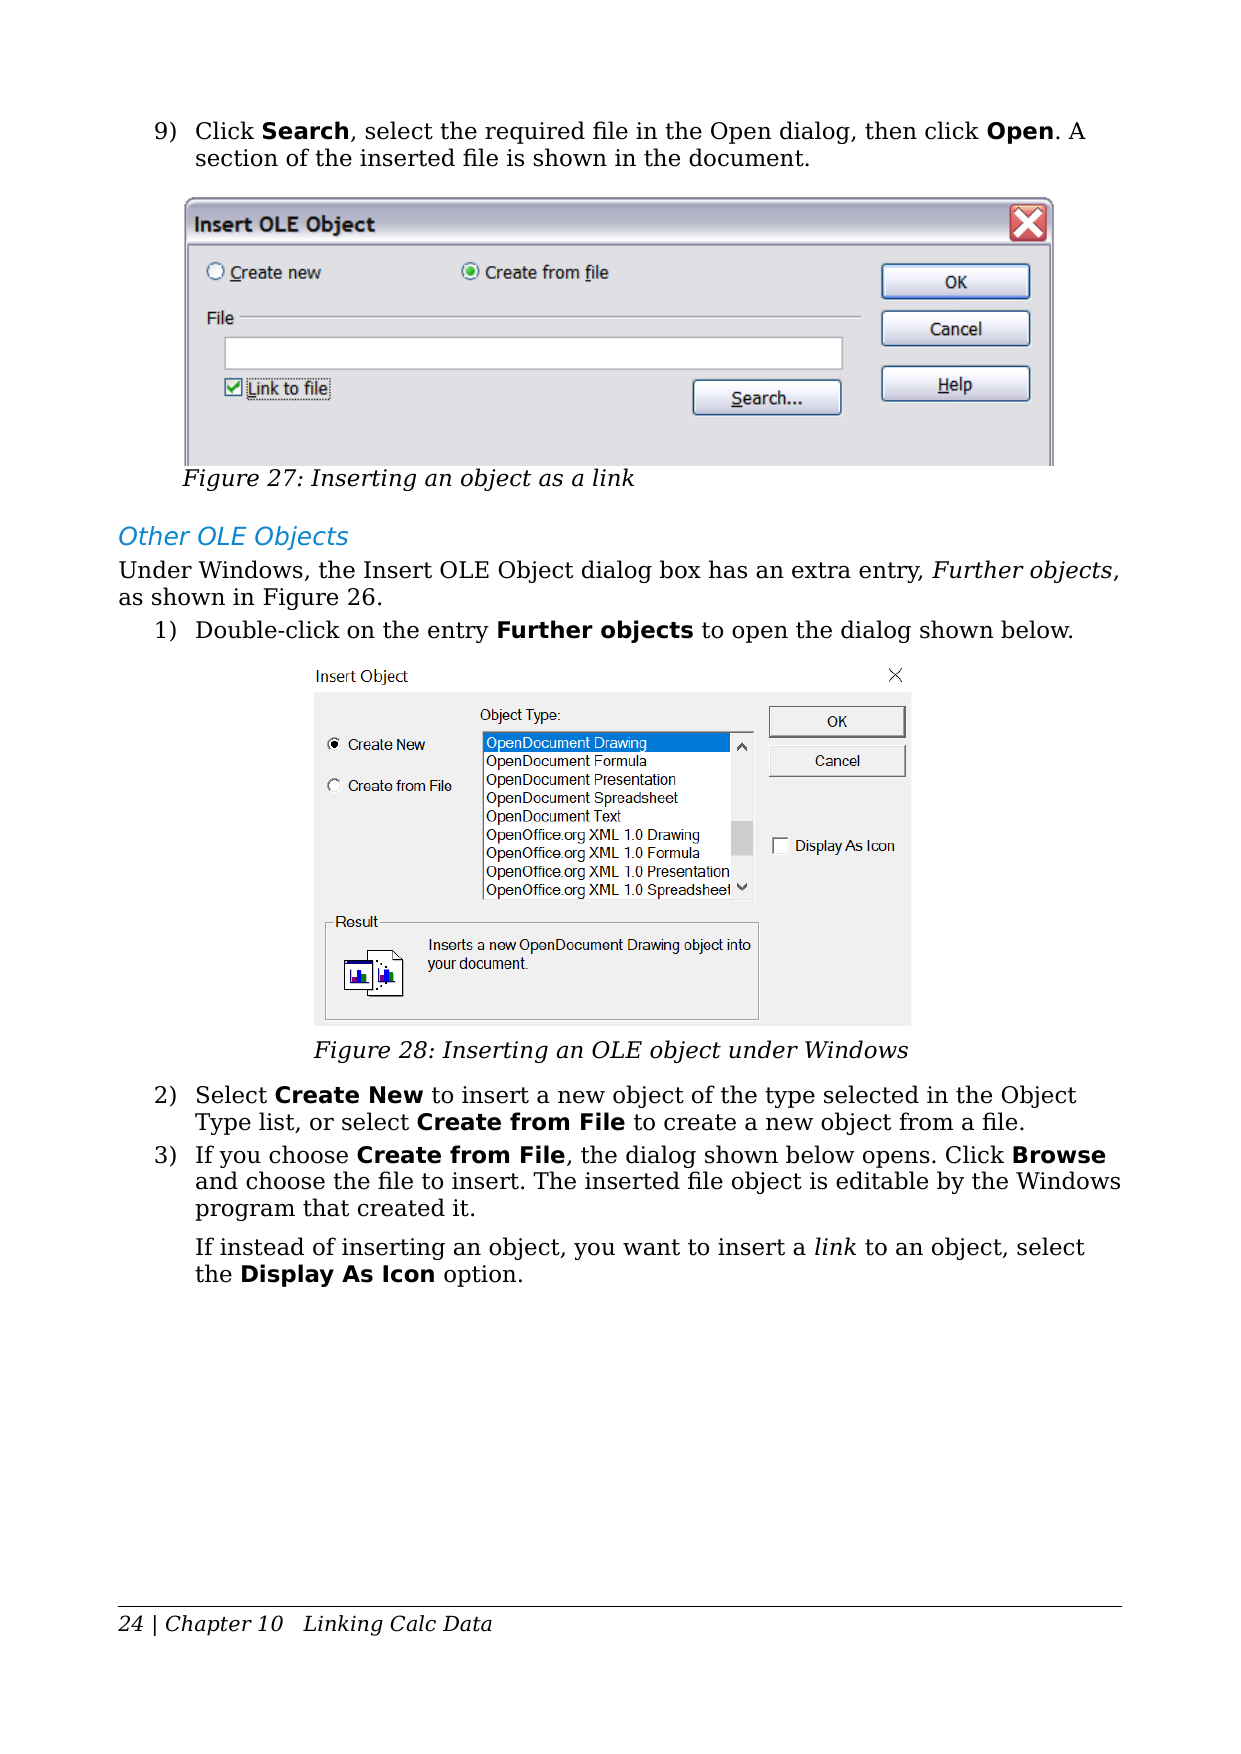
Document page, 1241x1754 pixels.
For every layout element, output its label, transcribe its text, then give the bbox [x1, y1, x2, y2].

list If you choose Create from File, the dialog shown below opens. Click Browse and choose the file to insert. The inserted file object is editable by the Windows program that created it. [177, 1142, 1122, 1222]
list Under Windows, the Insert OLE Object dialog box has an extra entry, Further objects, as shown in Figure 26. [118, 558, 1122, 611]
picture [182, 196, 1058, 466]
list Select Create New to insert a new object of the type selected in the Object Type list, or select Create from File to create a new object from a file. [177, 1082, 1122, 1136]
subtitle Other OLE Objects [118, 522, 1122, 551]
picture [313, 662, 912, 1026]
text Figure 27: Inserting an object as a link [183, 466, 1058, 492]
list Double-click on the entry Further objects to open the dialog shown below. [177, 617, 1122, 644]
list If instead of inserting an object, you want to insert a link to an object, select the Display As Icon option. [195, 1234, 1122, 1288]
list Click Search, select the required file in the Open dialog, then click Open. A section of the inserted file is shown in the document. [177, 118, 1122, 171]
text Figure 28: Inserting an OLE object under Windows [314, 1038, 919, 1064]
